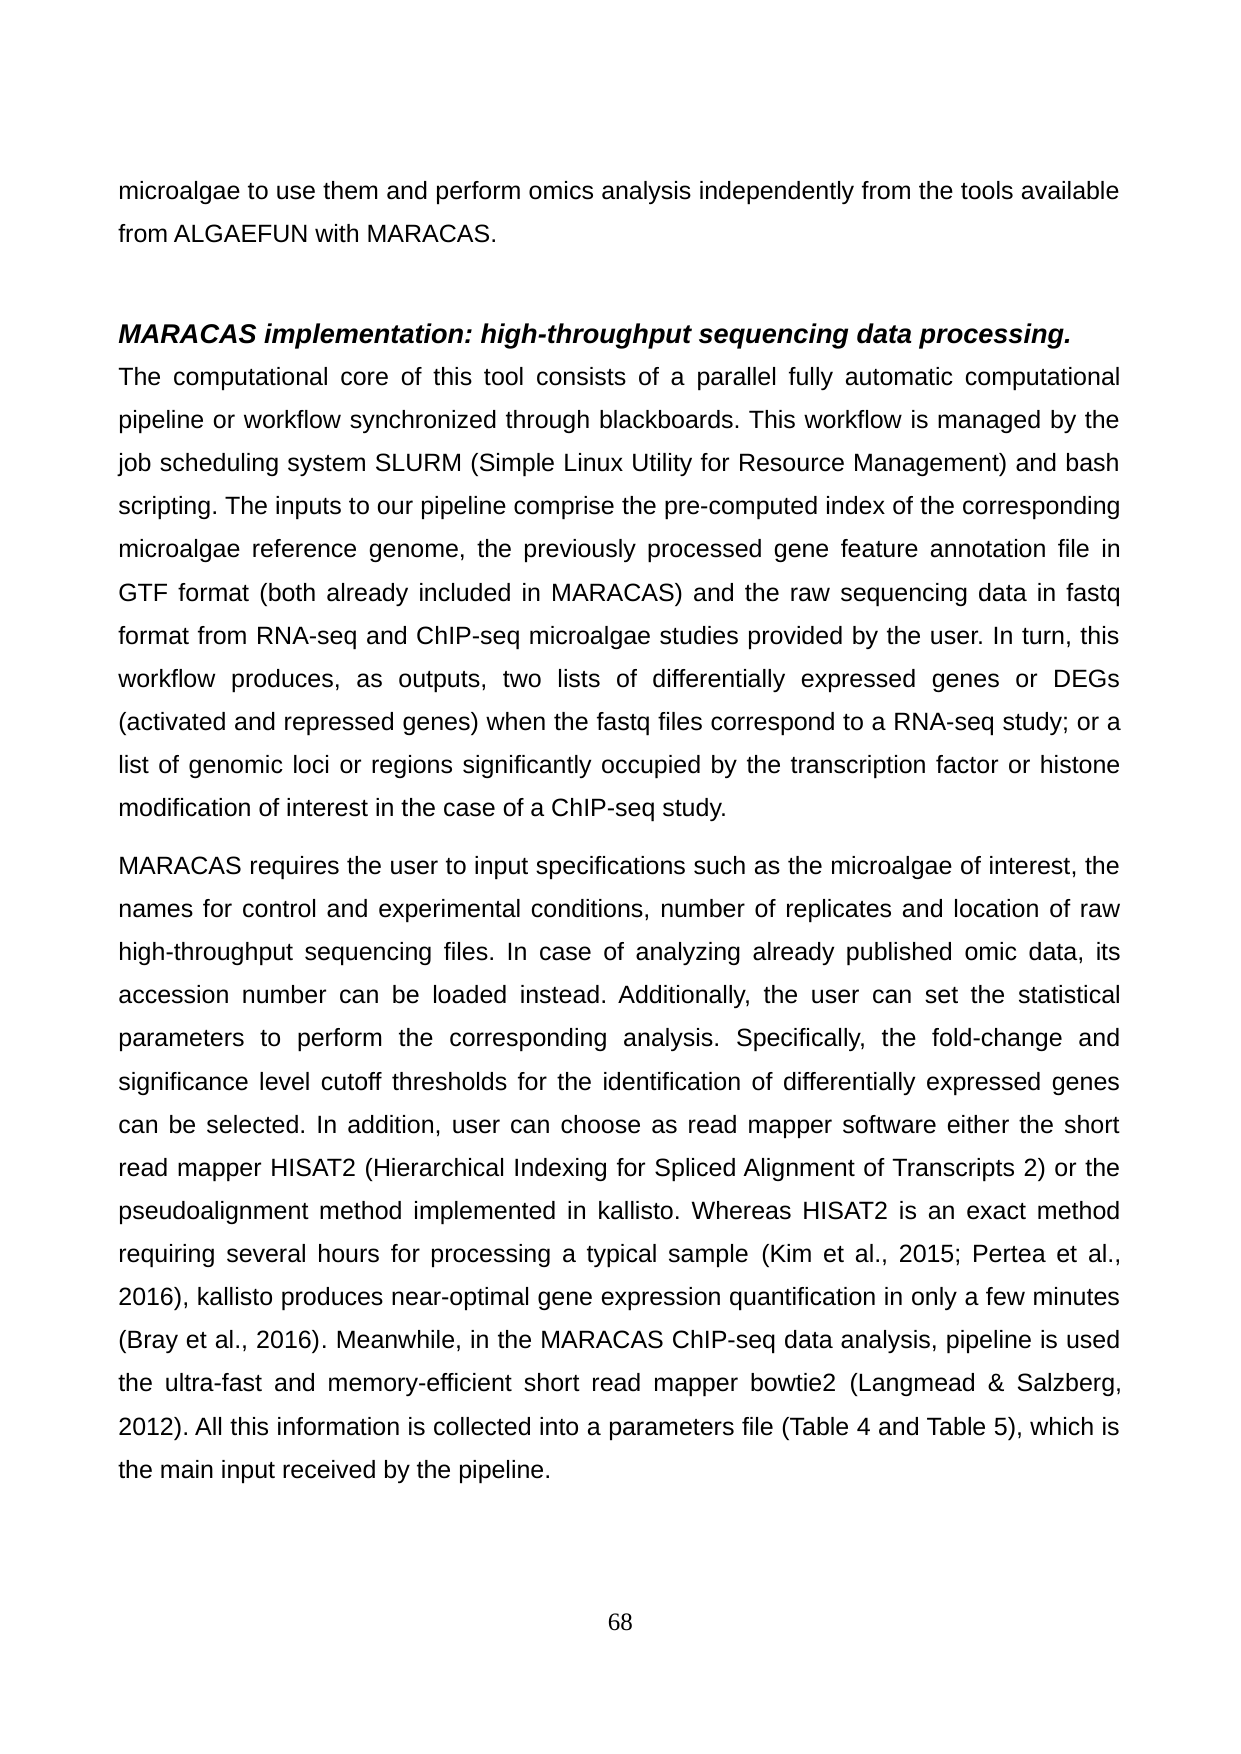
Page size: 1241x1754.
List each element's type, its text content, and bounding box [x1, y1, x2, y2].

subtitle MARACAS implementation: high-throughput sequencing data processing. [118, 318, 1122, 349]
text The computational core of this tool consists of a parallel fully automatic computational pipeline or workflow synchronized through blackboards. This workflow is managed by the job scheduling system SLURM (Simple Linux Utility for Resource Management) and bash scripting. The inputs to our pipeline comprise the pre-computed index of the corresponding microalgae reference genome, the previously processed gene feature annotation file in GTF format (both already included in MARACAS) and the raw sequencing data in fastq format from RNA-seq and ChIP-seq microalgae studies provided by the user. In turn, this workflow produces, as outputs, two lists of differentially expressed genes or DEGs (activated and repressed genes) when the fastq files correspond to a RNA-seq study; or a list of genomic loci or regions significantly occupied by the transcription factor or histone modification of interest in the case of a ChIP-seq study. [118, 362, 1122, 822]
text MARACAS requires the user to input specifications such as the microalgae of interest, the names for control and experimental conditions, number of replicates and location of raw high-throughput sequencing files. In case of analyzing already published omic data, its accession number can be loaded instead. Additionally, the user can set the statistical parameters to perform the corresponding analysis. Specifically, the fold-change and significance level cutoff thresholds for the identification of differentially expressed genes can be selected. In addition, user can choose as read mapper software either the short read mapper HISAT2 (Hierarchical Indexing for Spliced Alignment of Transcripts 2) or the pseudoalignment method implemented in kallisto. Whereas HISAT2 is an exact method requiring several hours for processing a typical sample (Kim et al., 2015; Pertea et al., 2016)⁠, kallisto produces near-optimal gene expression quantification in only a few minutes (Bray et al., 2016)⁠. Meanwhile, in the MARACAS ChIP-seq data analysis, pipeline is used the ultra-fast and memory-efficient short read mapper bowtie2 (Langmead & Salzberg, 2012)⁠. All this information is collected into a parameters file (Table 4 and Table 5), which is the main input received by the pipeline. [118, 851, 1122, 1483]
text microalgae to use them and perform omics analysis independently from the tools available from ALGAEFUN with MARACAS. [118, 176, 1122, 248]
